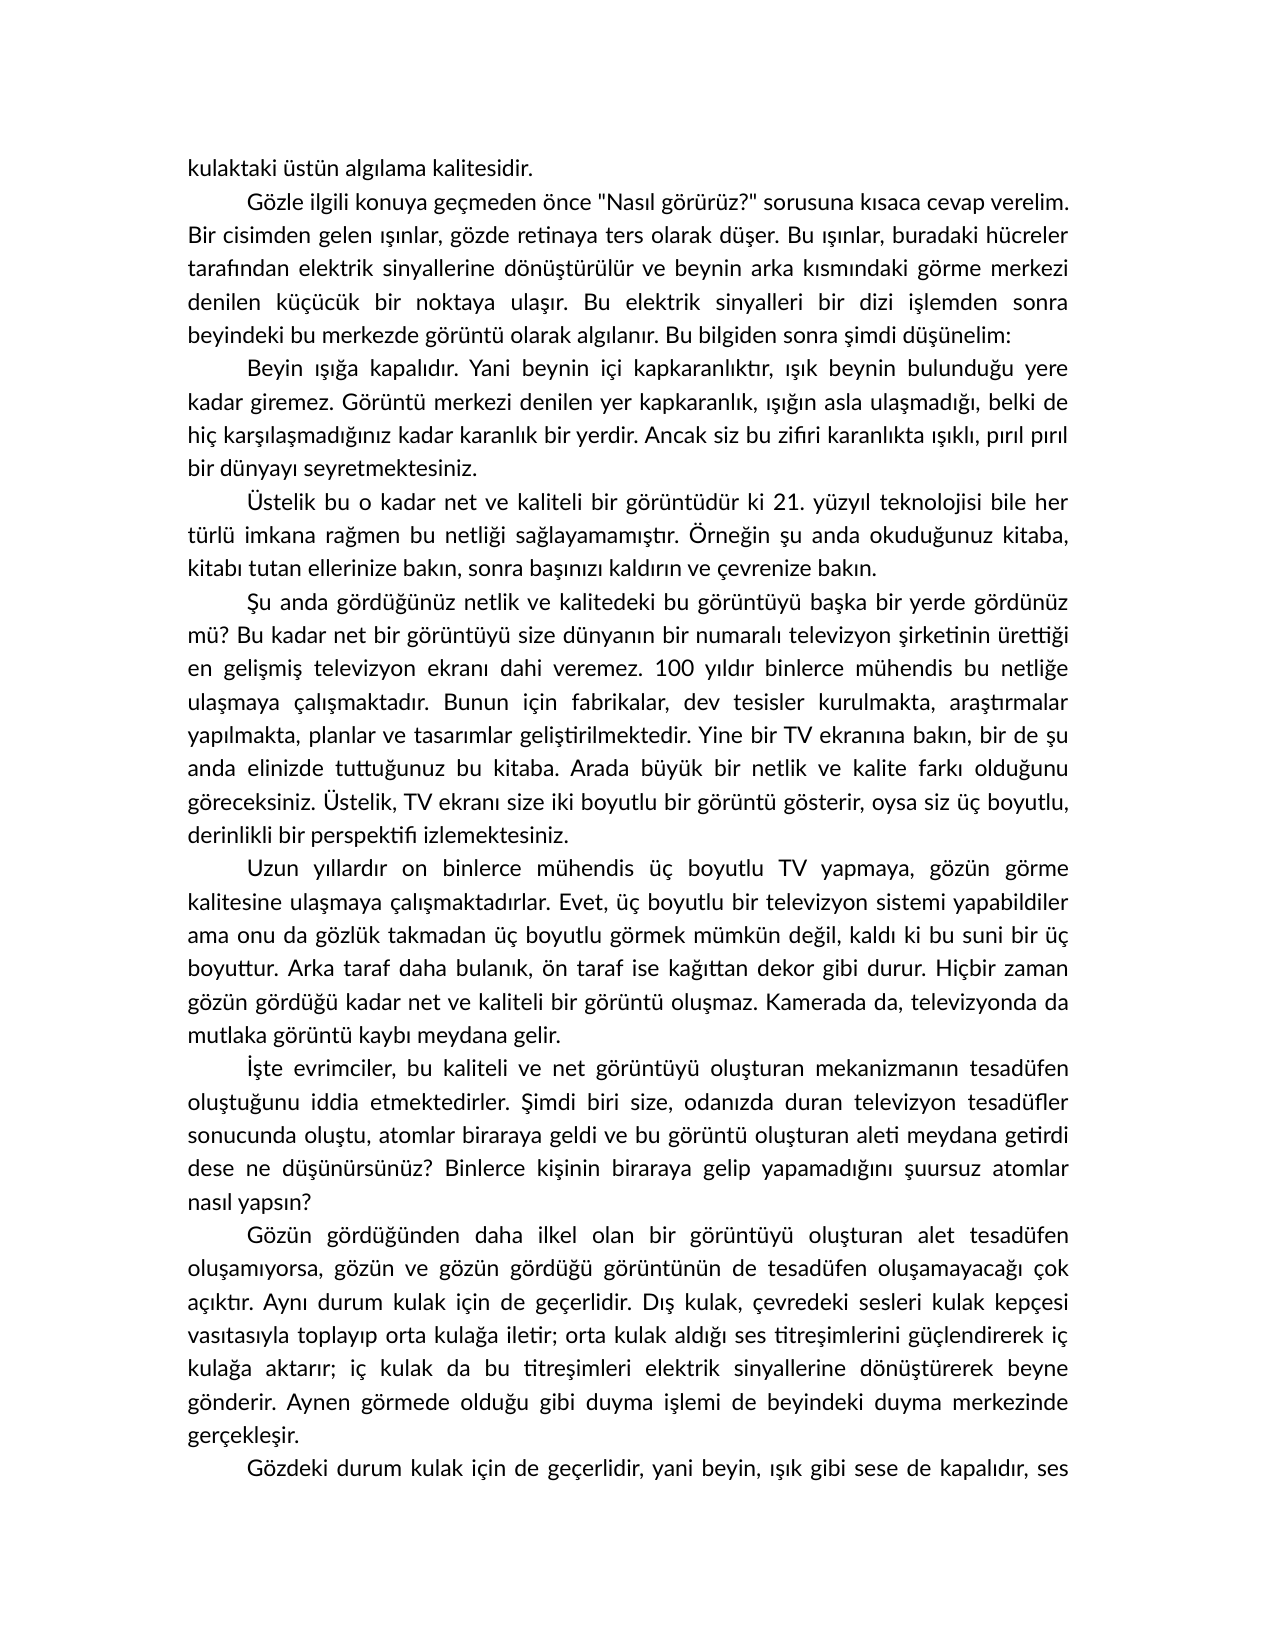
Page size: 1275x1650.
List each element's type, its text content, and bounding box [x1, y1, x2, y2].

text Uzun yıllardır on binlerce mühendis üç boyutlu TV yapmaya, gözün görme kalitesine ulaşmaya çalışmaktadırlar. Evet, üç boyutlu bir televizyon sistemi yapabildiler ama onu da gözlük takmadan üç boyutlu görmek mümkün değil, kaldı ki bu suni bir üç boyuttur. Arka taraf daha bulanık, ön taraf ise kağıttan dekor gibi durur. Hiçbir zaman gözün gördüğü kadar net ve kaliteli bir görüntü oluşmaz. Kamerada da, televizyonda da mutlaka görüntü kaybı meydana gelir. [187, 850, 1070, 1050]
text İşte evrimciler, bu kaliteli ve net görüntüyü oluşturan mekanizmanın tesadüfen oluştuğunu iddia etmektedirler. Şimdi biri size, odanızda duran televizyon tesadüfler sonucunda oluştu, atomlar biraraya geldi ve bu görüntü oluşturan aleti meydana getirdi dese ne düşünürsünüz? Binlerce kişinin biraraya gelip yapamadığını şuursuz atomlar nasıl yapsın? [187, 1050, 1070, 1217]
text Beyin ışığa kapalıdır. Yani beynin içi kapkaranlıktır, ışık beynin bulunduğu yere kadar giremez. Görüntü merkezi denilen yer kapkaranlık, ışığın asla ulaşmadığı, belki de hiç karşılaşmadığınız kadar karanlık bir yerdir. Ancak siz bu zifiri karanlıkta ışıklı, pırıl pırıl bir dünyayı seyretmektesiniz. [187, 350, 1070, 483]
text kulaktaki üstün algılama kalitesidir. [187, 150, 1070, 183]
text Üstelik bu o kadar net ve kaliteli bir görüntüdür ki 21. yüzyıl teknolojisi bile her türlü imkana rağmen bu netliği sağlayamamıştır. Örneğin şu anda okuduğunuz kitaba, kitabı tutan ellerinize bakın, sonra başınızı kaldırın ve çevrenize bakın. [187, 483, 1070, 583]
text Gözdeki durum kulak için de geçerlidir, yani beyin, ışık gibi sese de kapalıdır, ses [187, 1450, 1070, 1483]
text Gözün gördüğünden daha ilkel olan bir görüntüyü oluşturan alet tesadüfen oluşamıyorsa, gözün ve gözün gördüğü görüntünün de tesadüfen oluşamayacağı çok açıktır. Aynı durum kulak için de geçerlidir. Dış kulak, çevredeki sesleri kulak kepçesi vasıtasıyla toplayıp orta kulağa iletir; orta kulak aldığı ses titreşimlerini güçlendirerek iç kulağa aktarır; iç kulak da bu titreşimleri elektrik sinyallerine dönüştürerek beyne gönderir. Aynen görmede olduğu gibi duyma işlemi de beyindeki duyma merkezinde gerçekleşir. [187, 1217, 1070, 1450]
text Şu anda gördüğünüz netlik ve kalitedeki bu görüntüyü başka bir yerde gördünüz mü? Bu kadar net bir görüntüyü size dünyanın bir numaralı televizyon şirketinin ürettiği en gelişmiş televizyon ekranı dahi veremez. 100 yıldır binlerce mühendis bu netliğe ulaşmaya çalışmaktadır. Bunun için fabrikalar, dev tesisler kurulmakta, araştırmalar yapılmakta, planlar ve tasarımlar geliştirilmektedir. Yine bir TV ekranına bakın, bir de şu anda elinizde tuttuğunuz bu kitaba. Arada büyük bir netlik ve kalite farkı olduğunu göreceksiniz. Üstelik, TV ekranı size iki boyutlu bir görüntü gösterir, oysa siz üç boyutlu, derinlikli bir perspektifi izlemektesiniz. [187, 583, 1070, 850]
text Gözle ilgili konuya geçmeden önce "Nasıl görürüz?" sorusuna kısaca cevap verelim. Bir cisimden gelen ışınlar, gözde retinaya ters olarak düşer. Bu ışınlar, buradaki hücreler tarafından elektrik sinyallerine dönüştürülür ve beynin arka kısmındaki görme merkezi denilen küçücük bir noktaya ulaşır. Bu elektrik sinyalleri bir dizi işlemden sonra beyindeki bu merkezde görüntü olarak algılanır. Bu bilgiden sonra şimdi düşünelim: [187, 183, 1070, 350]
